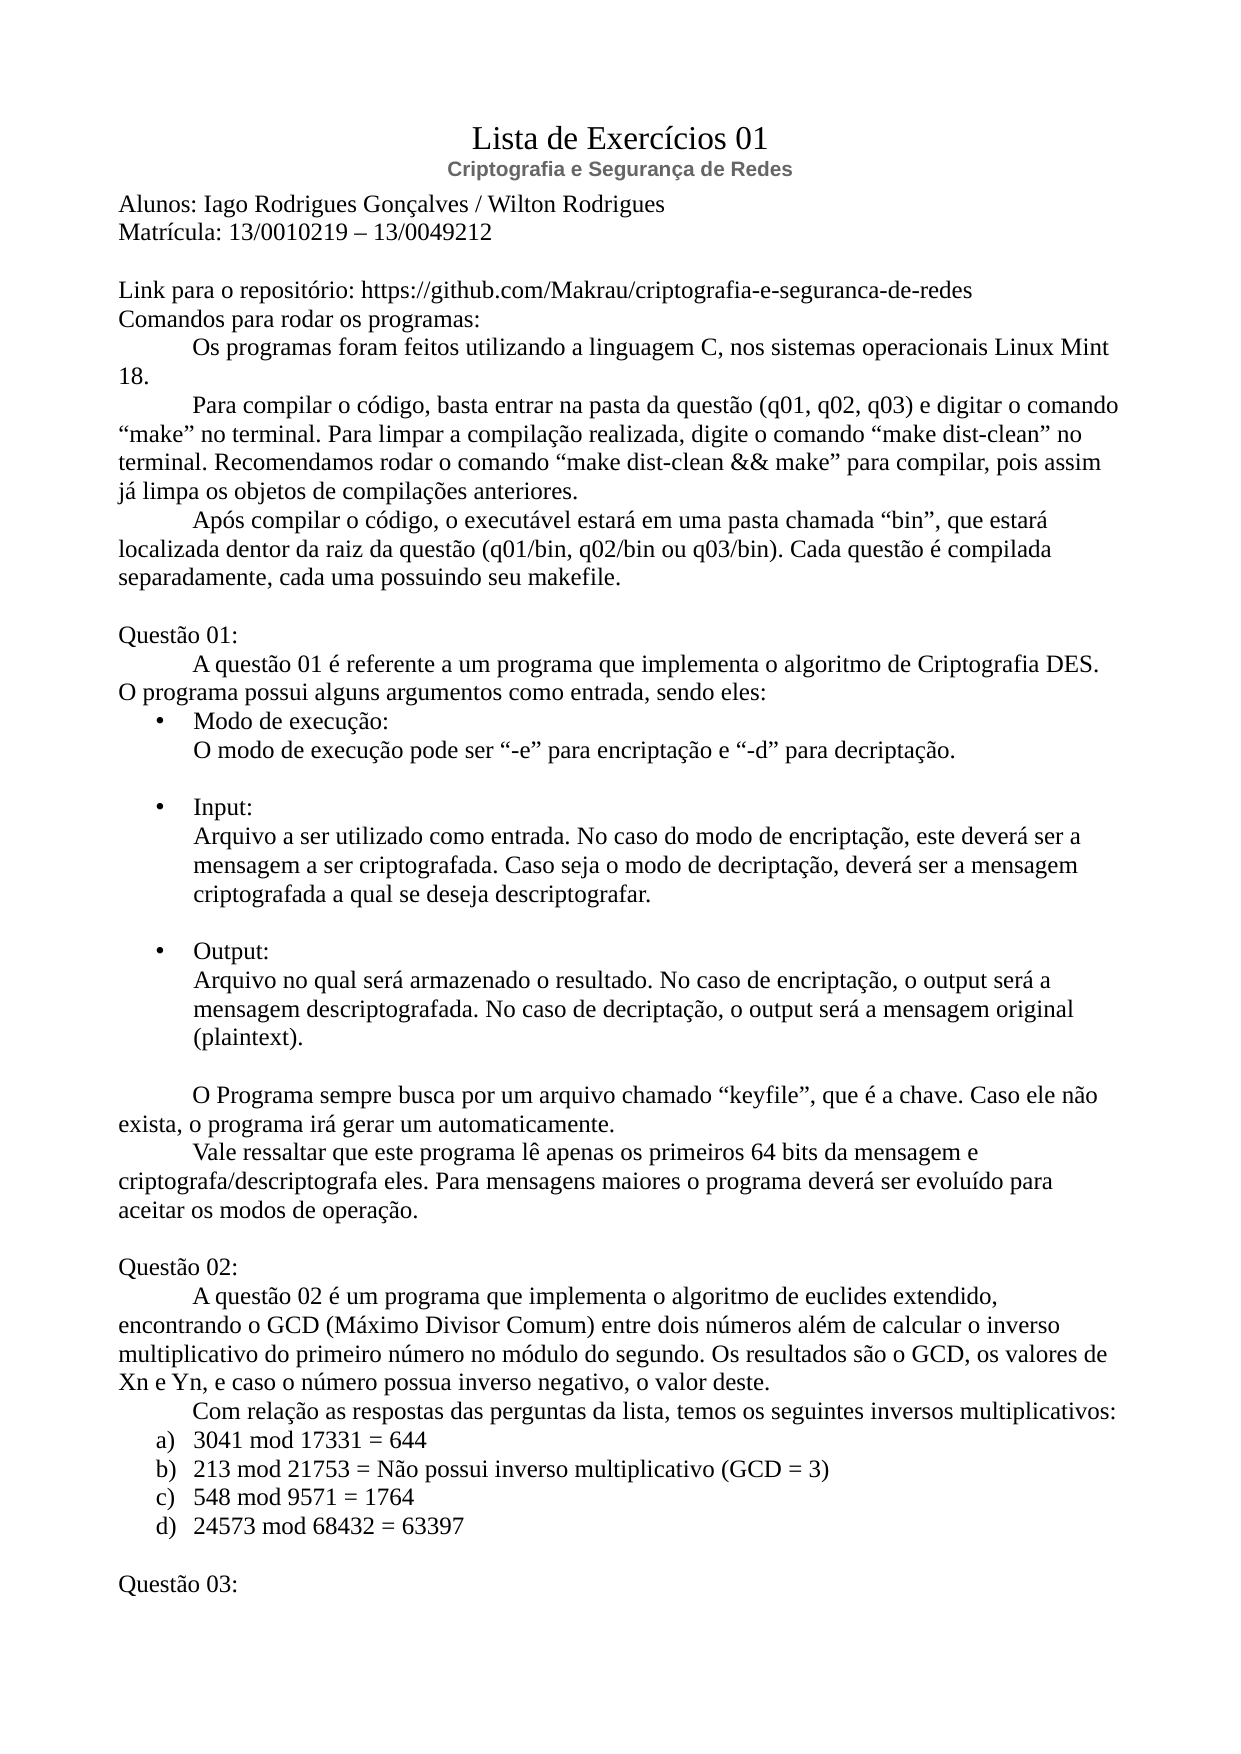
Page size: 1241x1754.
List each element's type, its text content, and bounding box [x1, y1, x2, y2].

text Comandos para rodar os programas: [118, 304, 1122, 332]
list Output: [156, 936, 1122, 965]
list 548 mod 9571 = 1764 [156, 1482, 1122, 1511]
text Lista de Exercícios 01 [118, 118, 1122, 156]
text Link para o repositório: https://github.com/Makrau/criptografia-e-seguranca-de-redes [118, 275, 1122, 304]
text Questão 01: [118, 620, 1122, 649]
text Matrícula: 13/0010219 – 13/0049212 [118, 217, 1122, 246]
list 24573 mod 68432 = 63397 [156, 1511, 1122, 1540]
text Com relação as respostas das perguntas da lista, temos os seguintes inversos multiplicativos: [118, 1396, 1122, 1425]
list Modo de execução: [156, 706, 1122, 735]
list Input: [156, 792, 1122, 821]
text Questão 03: [118, 1569, 1122, 1597]
text Questão 02: [118, 1252, 1122, 1281]
text Alunos: Iago Rodrigues Gonçalves / Wilton Rodrigues [118, 189, 1122, 217]
text Após compilar o código, o executável estará em uma pasta chamada “bin”, que estará localizada dentor da raiz da questão (q01/bin, q02/bin ou q03/bin). Cada questão é compilada separadamente, cada uma possuindo seu makefile. [118, 505, 1122, 591]
text Vale ressaltar que este programa lê apenas os primeiros 64 bits da mensagem e criptografa/descriptografa eles. Para mensagens maiores o programa deverá ser evoluído para aceitar os modos de operação. [118, 1137, 1122, 1224]
text Os programas foram feitos utilizando a linguagem C, nos sistemas operacionais Linux Mint 18. [118, 332, 1122, 390]
list Arquivo a ser utilizado como entrada. No caso do modo de encriptação, este deverá ser a mensagem a ser criptografada. Caso seja o modo de decriptação, deverá ser a mensagem criptografada a qual se deseja descriptografar. [156, 821, 1122, 907]
list 213 mod 21753 = Não possui inverso multiplicativo (GCD = 3) [156, 1454, 1122, 1482]
text O Programa sempre busca por um arquivo chamado “keyfile”, que é a chave. Caso ele não exista, o programa irá gerar um automaticamente. [118, 1080, 1122, 1137]
text Para compilar o código, basta entrar na pasta da questão (q01, q02, q03) e digitar o comando “make” no terminal. Para limpar a compilação realizada, digite o comando “make dist-clean” no terminal. Recomendamos rodar o comando “make dist-clean && make” para compilar, pois assim já limpa os objetos de compilações anteriores. [118, 390, 1122, 505]
list 3041 mod 17331 = 644 [156, 1425, 1122, 1454]
list Arquivo no qual será armazenado o resultado. No caso de encriptação, o output será a mensagem descriptografada. No caso de decriptação, o output será a mensagem original (plaintext). [156, 965, 1122, 1051]
text A questão 01 é referente a um programa que implementa o algoritmo de Criptografia DES. O programa possui alguns argumentos como entrada, sendo eles: [118, 649, 1122, 706]
subtitle Criptografia e Segurança de Redes [118, 156, 1122, 180]
list O modo de execução pode ser “-e” para encriptação e “-d” para decriptação. [156, 735, 1122, 764]
text A questão 02 é um programa que implementa o algoritmo de euclides extendido, encontrando o GCD (Máximo Divisor Comum) entre dois números além de calcular o inverso multiplicativo do primeiro número no módulo do segundo. Os resultados são o GCD, os valores de Xn e Yn, e caso o número possua inverso negativo, o valor deste. [118, 1281, 1122, 1396]
